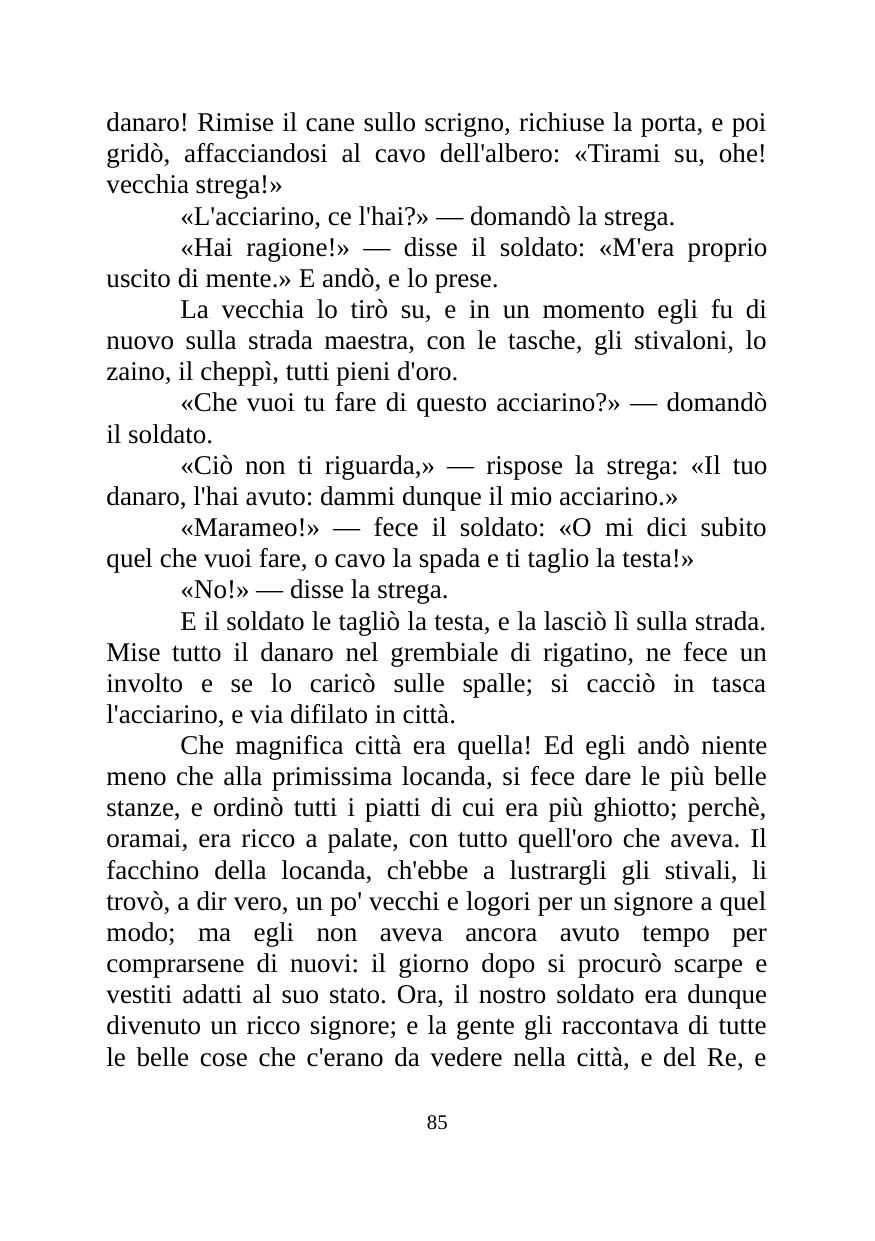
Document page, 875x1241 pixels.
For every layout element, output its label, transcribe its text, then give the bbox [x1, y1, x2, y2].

text danaro! Rimise il cane sullo scrigno, richiuse la porta, e poi gridò, affacciandosi al cavo dell'albero: «Tirami su, ohe! vecchia strega!» [106, 106, 768, 200]
text «No!» — disse la strega. [106, 573, 768, 604]
text «L'acciarino, ce l'hai?» — domandò la strega. [106, 200, 768, 231]
text «Che vuoi tu fare di questo acciarino?» — domandò il soldato. [106, 387, 768, 449]
text E il soldato le tagliò la testa, e la lasciò lì sulla strada. Mise tutto il danaro nel grembiale di rigatino, ne fece un involto e se lo caricò sulle spalle; si cacciò in tasca l'acciarino, e via difilato in città. [106, 604, 768, 729]
text «Hai ragione!» — disse il soldato: «M'era proprio uscito di mente.» E andò, e lo prese. [106, 231, 768, 293]
text «Ciò non ti riguarda,» — rispose la strega: «Il tuo danaro, l'hai avuto: dammi dunque il mio acciarino.» [106, 449, 768, 511]
text Che magnifica città era quella! Ed egli andò niente meno che alla primissima locanda, si fece dare le più belle stanze, e ordinò tutti i piatti di cui era più ghiotto; perchè, oramai, era ricco a palate, con tutto quell'oro che aveva. Il facchino della locanda, ch'ebbe a lustrargli gli stivali, li trovò, a dir vero, un po' vecchi e logori per un signore a quel modo; ma egli non aveva ancora avuto tempo per comprarsene di nuovi: il giorno dopo si procurò scarpe e vestiti adatti al suo stato. Ora, il nostro soldato era dunque divenuto un ricco signore; e la gente gli raccontava di tutte le belle cose che c'erano da vedere nella città, e del Re, e [106, 729, 768, 1072]
text «Marameo!» — fece il soldato: «O mi dici subito quel che vuoi fare, o cavo la spada e ti taglio la testa!» [106, 511, 768, 573]
text La vecchia lo tirò su, e in un momento egli fu di nuovo sulla strada maestra, con le tasche, gli stivaloni, lo zaino, il cheppì, tutti pieni d'oro. [106, 293, 768, 387]
